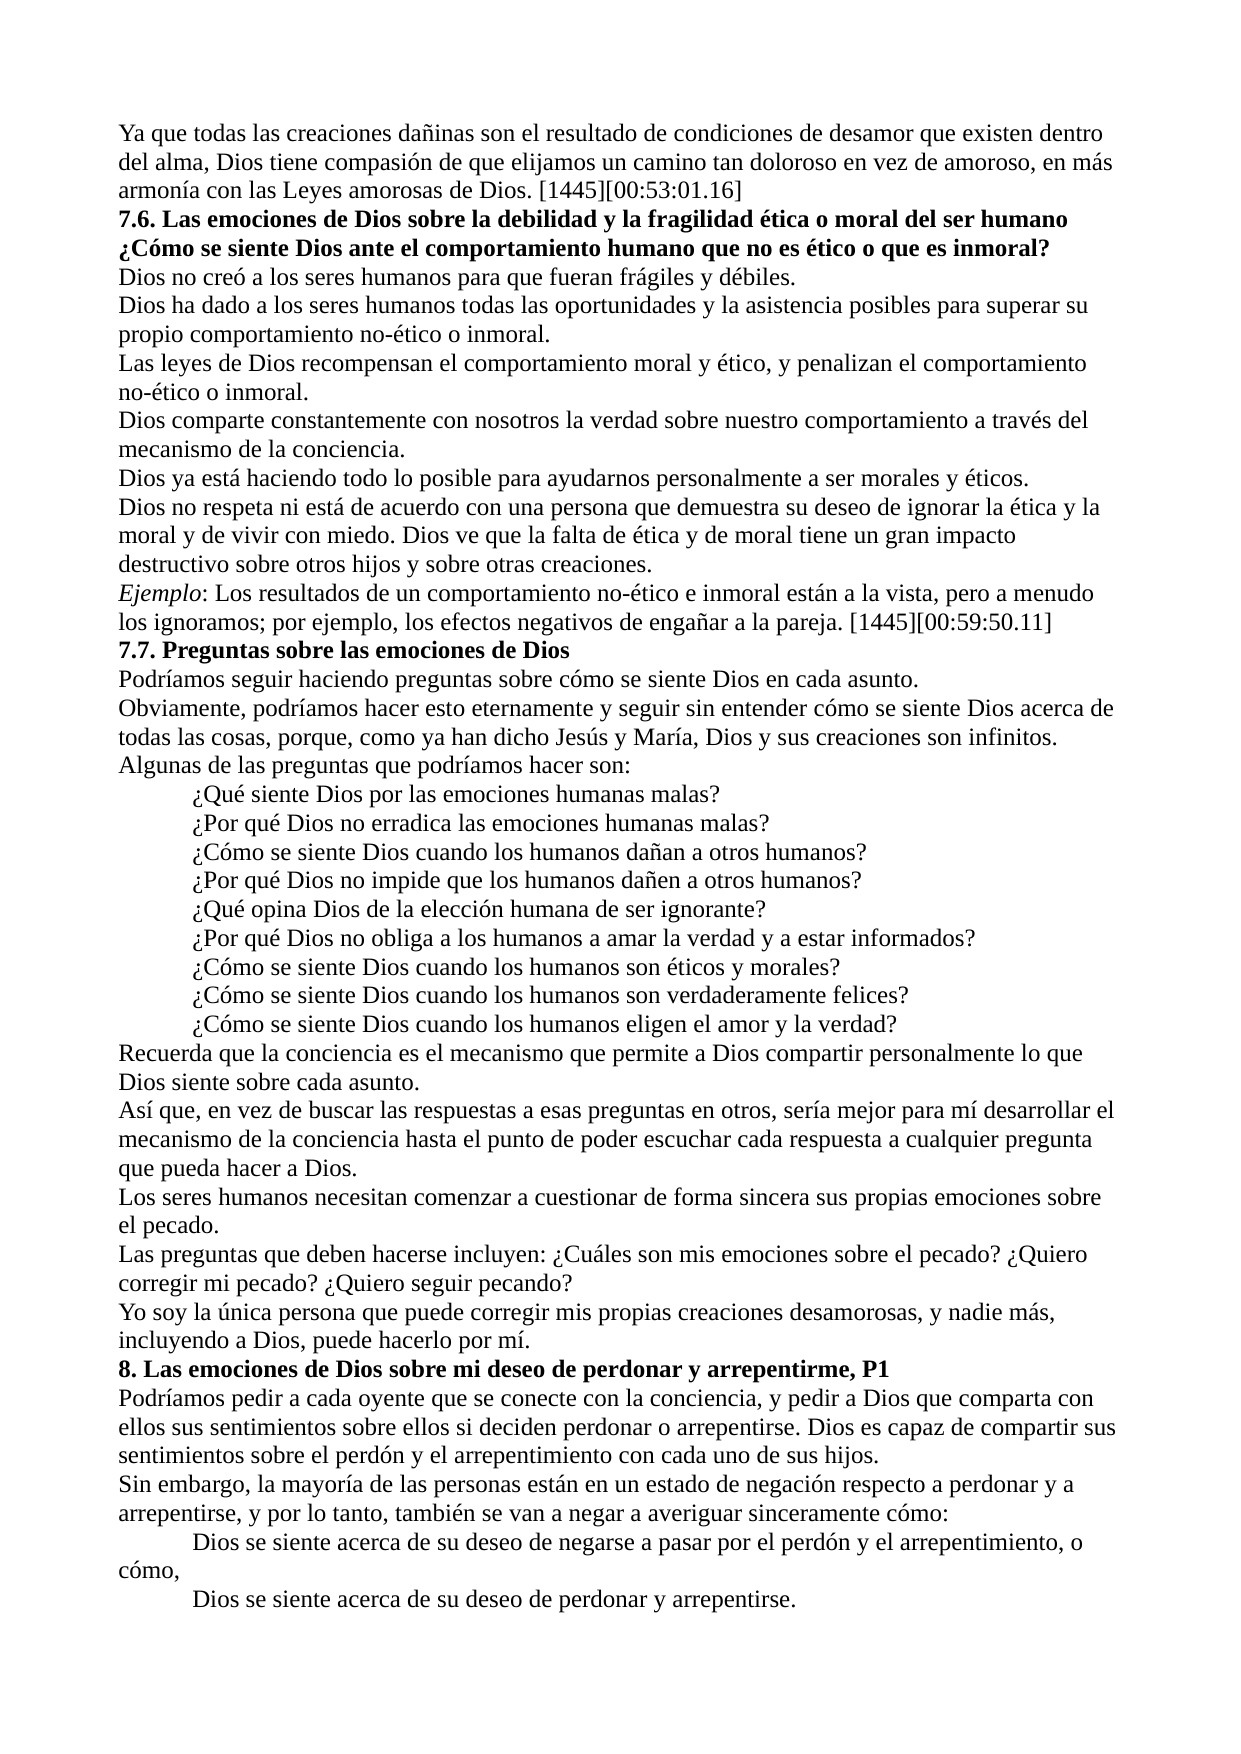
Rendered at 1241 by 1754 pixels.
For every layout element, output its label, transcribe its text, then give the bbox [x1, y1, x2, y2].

text Los seres humanos necesitan comenzar a cuestionar de forma sincera sus propias emociones sobre el pecado. Las preguntas que deben hacerse incluyen: ¿Cuáles son mis emociones sobre el pecado? ¿Quiero corregir mi pecado? ¿Quiero seguir pecando? [118, 1182, 1122, 1297]
text ¿Qué siente Dios por las emociones humanas malas? [118, 779, 1122, 808]
text Dios ya está haciendo todo lo posible para ayudarnos personalmente a ser morales y éticos. [118, 463, 1122, 492]
text Dios no creó a los seres humanos para que fueran frágiles y débiles. [118, 262, 1122, 291]
text Podríamos seguir haciendo preguntas sobre cómo se siente Dios en cada asunto. [118, 664, 1122, 693]
text Dios ha dado a los seres humanos todas las oportunidades y la asistencia posibles para superar su propio comportamiento no-ético o inmoral. [118, 291, 1122, 348]
text Dios comparte constantemente con nosotros la verdad sobre nuestro comportamiento a través del mecanismo de la conciencia. [118, 406, 1122, 463]
text Dios no respeta ni está de acuerdo con una persona que demuestra su deseo de ignorar la ética y la moral y de vivir con miedo. Dios ve que la falta de ética y de moral tiene un gran impacto destructivo sobre otros hijos y sobre otras creaciones. [118, 492, 1122, 578]
text Dios se siente acerca de su deseo de negarse a pasar por el perdón y el arrepentimiento, o cómo, [118, 1527, 1122, 1584]
text Las leyes de Dios recompensan el comportamiento moral y ético, y penalizan el comportamiento no-ético o inmoral. [118, 348, 1122, 406]
text Así que, en vez de buscar las respuestas a esas preguntas en otros, sería mejor para mí desarrollar el mecanismo de la conciencia hasta el punto de poder escuchar cada respuesta a cualquier pregunta que pueda hacer a Dios. [118, 1096, 1122, 1182]
text ¿Qué opina Dios de la elección humana de ser ignorante? [118, 894, 1122, 923]
text Podríamos pedir a cada oyente que se conecte con la conciencia, y pedir a Dios que comparta con ellos sus sentimientos sobre ellos si deciden perdonar o arrepentirse. Dios es capaz de compartir sus sentimientos sobre el perdón y el arrepentimiento con cada uno de sus hijos. [118, 1383, 1122, 1469]
text Obviamente, podríamos hacer esto eternamente y seguir sin entender cómo se siente Dios acerca de todas las cosas, porque, como ya han dicho Jesús y María, Dios y sus creaciones son infinitos. [118, 693, 1122, 751]
text Sin embargo, la mayoría de las personas están en un estado de negación respecto a perdonar y a arrepentirse, y por lo tanto, también se van a negar a averiguar sinceramente cómo: [118, 1469, 1122, 1527]
text ¿Por qué Dios no impide que los humanos dañen a otros humanos? [118, 866, 1122, 894]
text Dios se siente acerca de su deseo de perdonar y arrepentirse. [118, 1584, 1122, 1613]
text ¿Cómo se siente Dios cuando los humanos son éticos y morales? [118, 952, 1122, 981]
text ¿Por qué Dios no obliga a los humanos a amar la verdad y a estar informados? [118, 923, 1122, 952]
text 7.6. Las emociones de Dios sobre la debilidad y la fragilidad ética o moral del ser humano [118, 204, 1122, 233]
text ¿Cómo se siente Dios cuando los humanos son verdaderamente felices? [118, 981, 1122, 1009]
text Algunas de las preguntas que podríamos hacer son: [118, 751, 1122, 779]
text 7.7. Preguntas sobre las emociones de Dios [118, 636, 1122, 664]
text Ejemplo: Los resultados de un comportamiento no-ético e inmoral están a la vista, pero a menudo los ignoramos; por ejemplo, los efectos negativos de engañar a la pareja. [1445][00:59:50.11] [118, 578, 1122, 636]
text ¿Por qué Dios no erradica las emociones humanas malas? [118, 808, 1122, 837]
text ¿Cómo se siente Dios cuando los humanos eligen el amor y la verdad? [118, 1009, 1122, 1038]
text 8. Las emociones de Dios sobre mi deseo de perdonar y arrepentirme, P1 [118, 1354, 1122, 1383]
text Ya que todas las creaciones dañinas son el resultado de condiciones de desamor que existen dentro del alma, Dios tiene compasión de que elijamos un camino tan doloroso en vez de amoroso, en más armonía con las Leyes amorosas de Dios. [1445][00:53:01.16] [118, 118, 1122, 204]
text Recuerda que la conciencia es el mecanismo que permite a Dios compartir personalmente lo que Dios siente sobre cada asunto. [118, 1038, 1122, 1096]
text ¿Cómo se siente Dios ante el comportamiento humano que no es ético o que es inmoral? [118, 233, 1122, 262]
text Yo soy la única persona que puede corregir mis propias creaciones desamorosas, y nadie más, incluyendo a Dios, puede hacerlo por mí. [118, 1297, 1122, 1354]
text ¿Cómo se siente Dios cuando los humanos dañan a otros humanos? [118, 837, 1122, 866]
